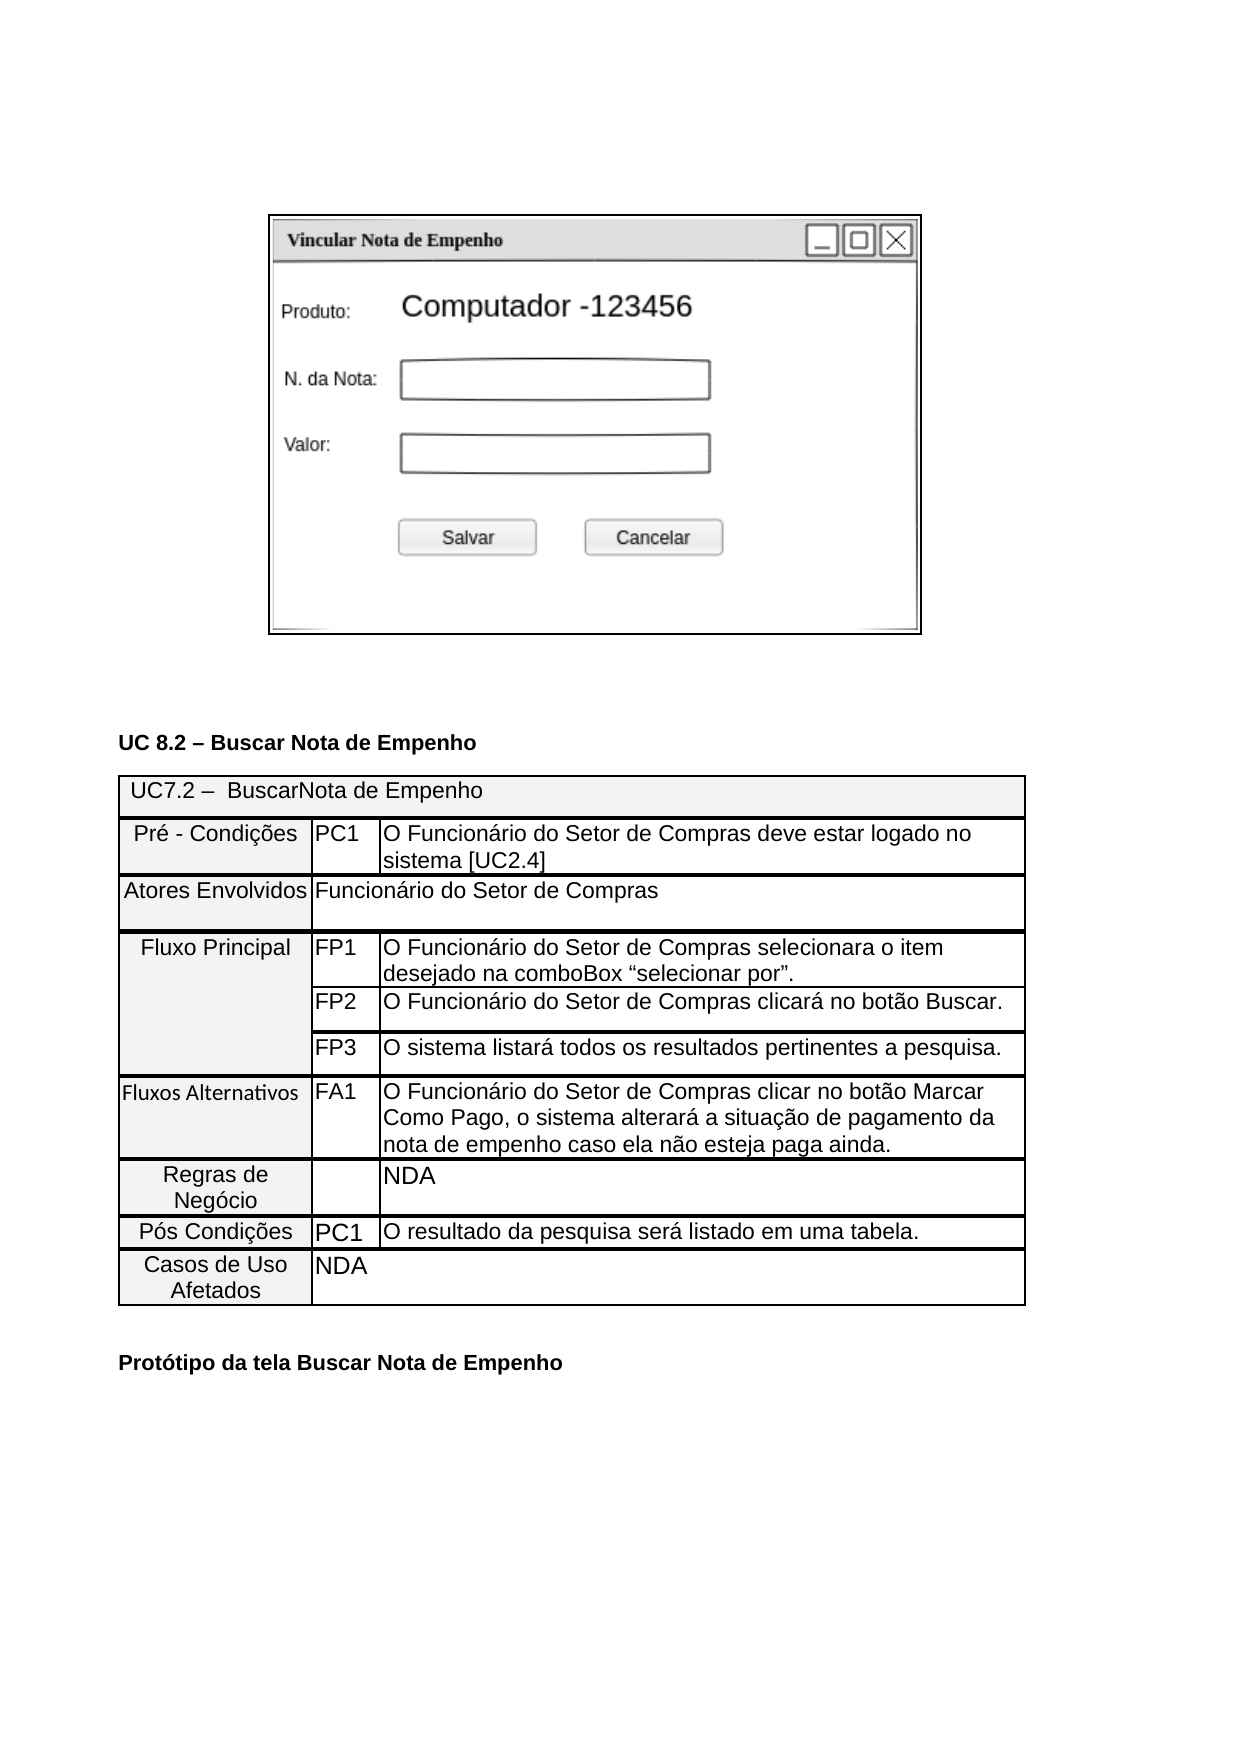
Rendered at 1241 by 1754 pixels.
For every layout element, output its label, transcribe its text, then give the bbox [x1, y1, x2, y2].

table_cell Casos de Uso Afetados [120, 1251, 311, 1304]
table_cell O Funcionário do Setor de Compras clicar no botão Marcar Como Pago, o sistema alterará a situação de pagamento da nota de empenho caso ela não esteja paga ainda. [381, 1078, 1024, 1157]
table_cell FP1 [313, 934, 379, 986]
table_cell O sistema listará todos os resultados pertinentes a pesquisa. [381, 1034, 1024, 1074]
table_cell PC1 [313, 1218, 379, 1247]
text UC 8.2 – Buscar Nota de Empenho [118, 730, 1122, 755]
table_cell Regras de Negócio [120, 1161, 311, 1214]
table_cell Fluxo Principal [120, 934, 311, 1074]
table_cell FP3 [313, 1034, 379, 1074]
table_cell O Funcionário do Setor de Compras deve estar logado no sistema [UC2.4] [381, 820, 1024, 873]
table_cell FA1 [313, 1078, 379, 1157]
table_cell [313, 1161, 379, 1214]
text Protótipo da tela Buscar Nota de Empenho [118, 1350, 1122, 1376]
table_cell FP2 [313, 988, 379, 1030]
table_cell O Funcionário do Setor de Compras clicará no botão Buscar. [381, 988, 1024, 1030]
table_cell O resultado da pesquisa será listado em uma tabela. [381, 1218, 1024, 1247]
table_cell Funcionário do Setor de Compras [313, 877, 1024, 929]
table_cell NDA [313, 1251, 1024, 1304]
table_cell Fluxos Alternativos [120, 1078, 311, 1157]
table_cell PC1 [313, 820, 379, 873]
table_cell Atores Envolvidos [120, 877, 311, 929]
table_header UC7.2 – BuscarNota de Empenho [120, 777, 1024, 816]
table_cell Pré - Condições [120, 820, 311, 873]
table_cell NDA [381, 1161, 1024, 1214]
picture [272, 219, 918, 630]
table_cell O Funcionário do Setor de Compras selecionara o item desejado na comboBox “selecionar por”. [381, 934, 1024, 986]
table_cell Pós Condições [120, 1218, 311, 1247]
